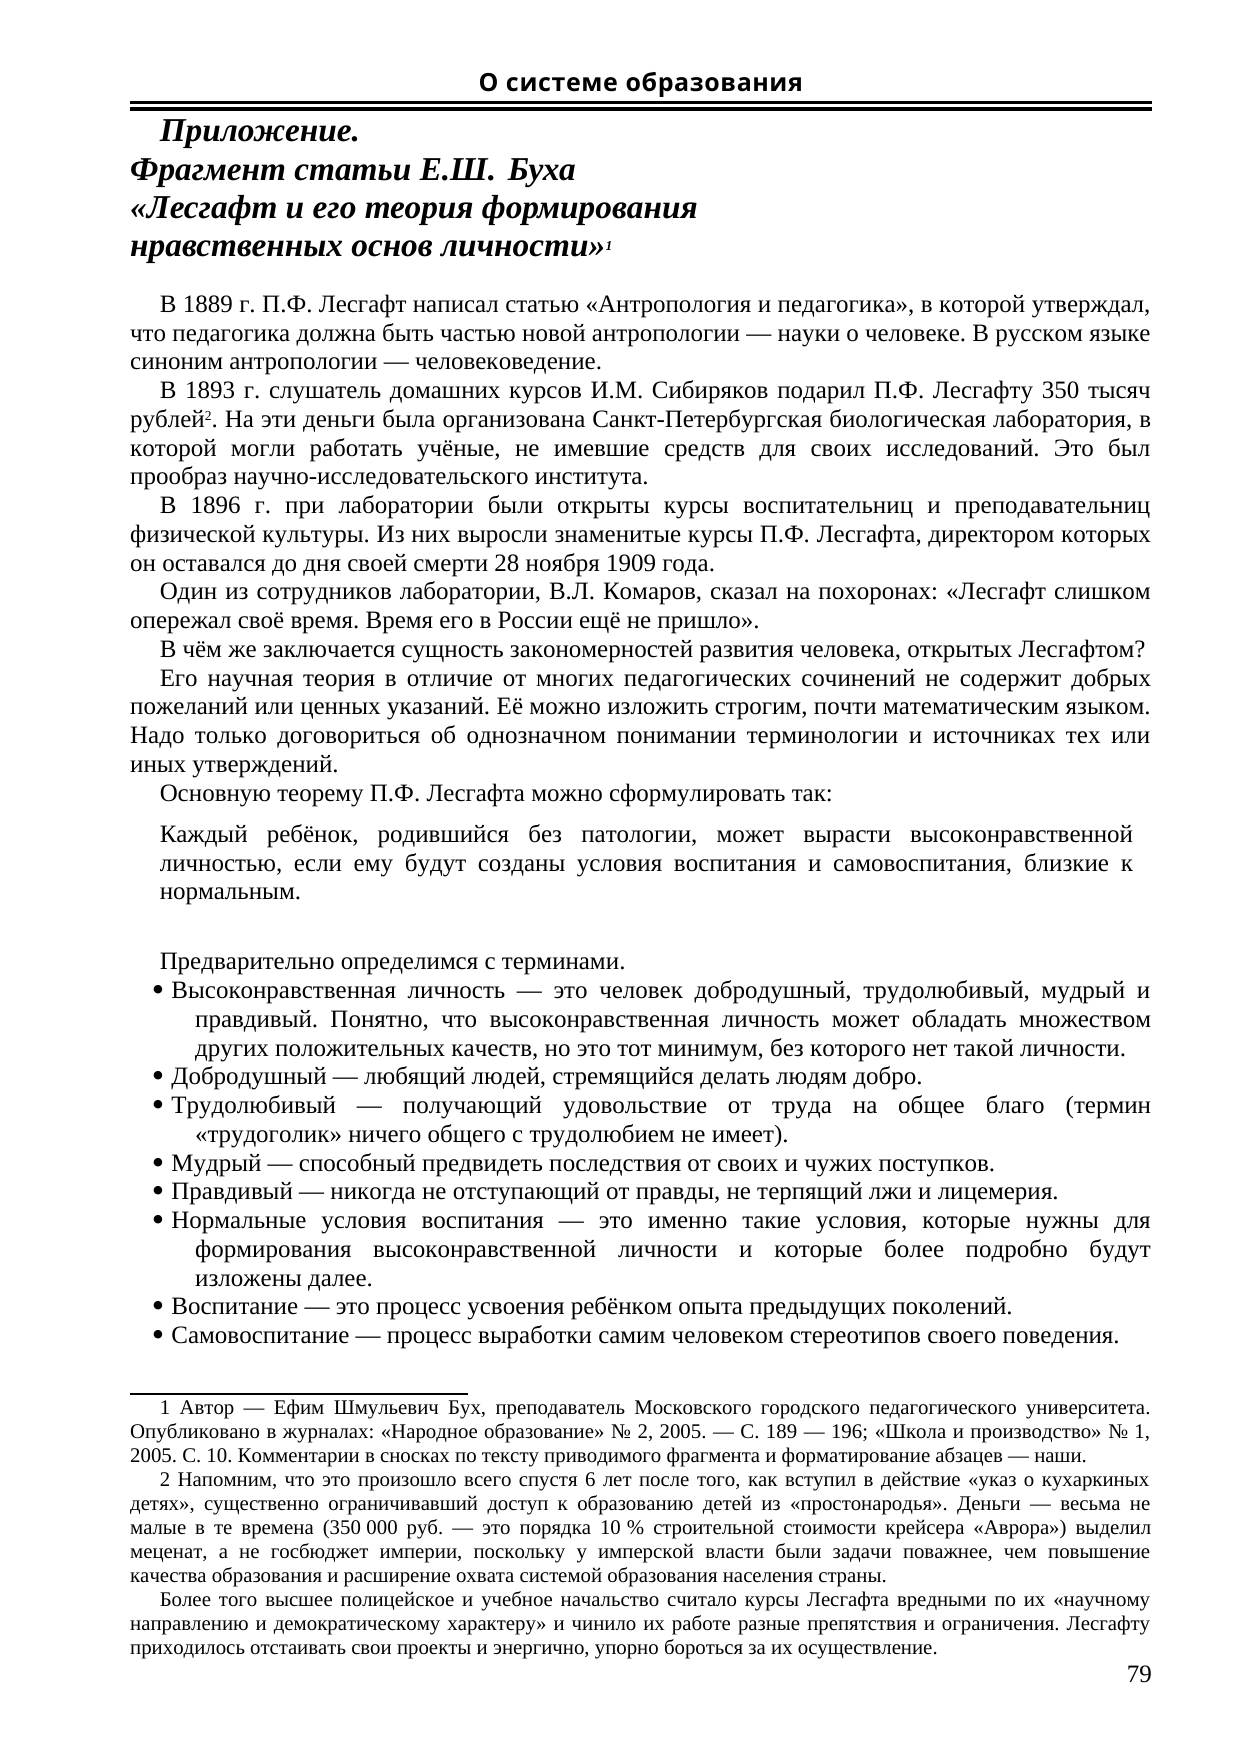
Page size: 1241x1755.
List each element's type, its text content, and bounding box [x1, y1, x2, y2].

list Воспитание — это процесс усвоения ребёнком опыта предыдущих поколений. [153, 1291, 1152, 1320]
text Предварительно определимся с терминами. [130, 946, 1152, 975]
text Автор — Ефим Шмульевич Бух, преподаватель Московского городского педагогического университета. Опубликовано в журналах: «Народное образование» № 2, 2005. — С. 189 — 196; «Школа и производство» № 1, 2005. С. 10. Комментарии в сносках по тексту приводимого фрагмента и форматирование абзацев — наши. [130, 1394, 1152, 1467]
text Напомним, что это произошло всего спустя 6 лет после того, как вступил в действие «указ о кухаркиных детях», существенно ограничивавший доступ к образованию детей из «простонародья». Деньги — весьма не малые в те времена (350 000 руб. — это порядка 10 % строительной стоимости крейсера «Аврора») выделил меценат, а не госбюджет империи, поскольку у имперской власти были задачи поважнее, чем повышение качества образования и расширение охвата системой образования населения страны. [130, 1467, 1152, 1587]
text В чём же заключается сущность закономерностей развития человека, открытых Лесгафтом? [130, 634, 1152, 663]
list Нормальные условия воспитания — это именно такие условия, которые нужны для формирования высоконравственной личности и которые более подробно будут изложены далее. [153, 1205, 1152, 1291]
list Самовоспитание — процесс выработки самим человеком стереотипов своего поведения. [153, 1320, 1152, 1349]
text Более того высшее полицейское и учебное начальство считало курсы Лесгафта вредными по их «научному направлению и демократическому характеру» и чинило их работе разные препятствия и ограничения. Лесгафту приходилось отстаивать свои проекты и энергично, упорно бороться за их осуществление. [130, 1587, 1152, 1659]
list Трудолюбивый — получающий удовольствие от труда на общее благо (термин «трудоголик» ничего общего с трудолюбием не имеет). [153, 1090, 1152, 1148]
text Приложение. Фрагмент статьи Е.Ш. Буха «Лесгафт и его теория формирования нравственных основ личности» [130, 111, 1152, 264]
text В 1896 г. при лаборатории были открыты курсы воспитательниц и преподавательниц физической культуры. Из них выросли знаменитые курсы П.Ф. Лесгафта, директором которых он оставался до дня своей смерти 28 ноября 1909 года. [130, 490, 1152, 576]
list Правдивый — никогда не отступающий от правды, не терпящий лжи и лицемерия. [153, 1176, 1152, 1205]
list Добродушный — любящий людей, стремящийся делать людям добро. [153, 1061, 1152, 1090]
text В 1893 г. слушатель домашних курсов И.М. Сибиряков подарил П.Ф. Лесгафту 350 тысяч рублей. На эти деньги была организована Санкт-Петербургская биологическая лаборатория, в которой могли работать учёные, не имевшие средств для своих исследований. Это был прообраз научно-исследовательского института. [130, 375, 1152, 490]
text Каждый ребёнок, родившийся без патологии, может вырасти высоконравственной личностью, если ему будут созданы условия воспитания и самовоспитания, близкие к нормальным. [159, 819, 1134, 905]
text Основную теорему П.Ф. Лесгафта можно сформулировать так: [130, 778, 1152, 806]
list Высоконравственная личность — это человек добродушный, трудолюбивый, мудрый и правдивый. Понятно, что высоконравственная личность может обладать множеством других положительных качеств, но это тот минимум, без которого нет такой личности. [153, 975, 1152, 1061]
list Мудрый — способный предвидеть последствия от своих и чужих поступков. [153, 1148, 1152, 1176]
text В 1889 г. П.Ф. Лесгафт написал статью «Антропология и педагогика», в которой утверждал, что педагогика должна быть частью новой антропологии — науки о человеке. В русском языке синоним антропологии — человековедение. [130, 289, 1152, 375]
text Его научная теория в отличие от многих педагогических сочинений не содержит добрых пожеланий или ценных указаний. Её можно изложить строгим, почти математическим языком. Надо только договориться об однозначном понимании терминологии и источниках тех или иных утверждений. [130, 663, 1152, 778]
text Один из сотрудников лаборатории, В.Л. Комаров, сказал на похоронах: «Лесгафт слишком опережал своё время. Время его в России ещё не пришло». [130, 576, 1152, 634]
